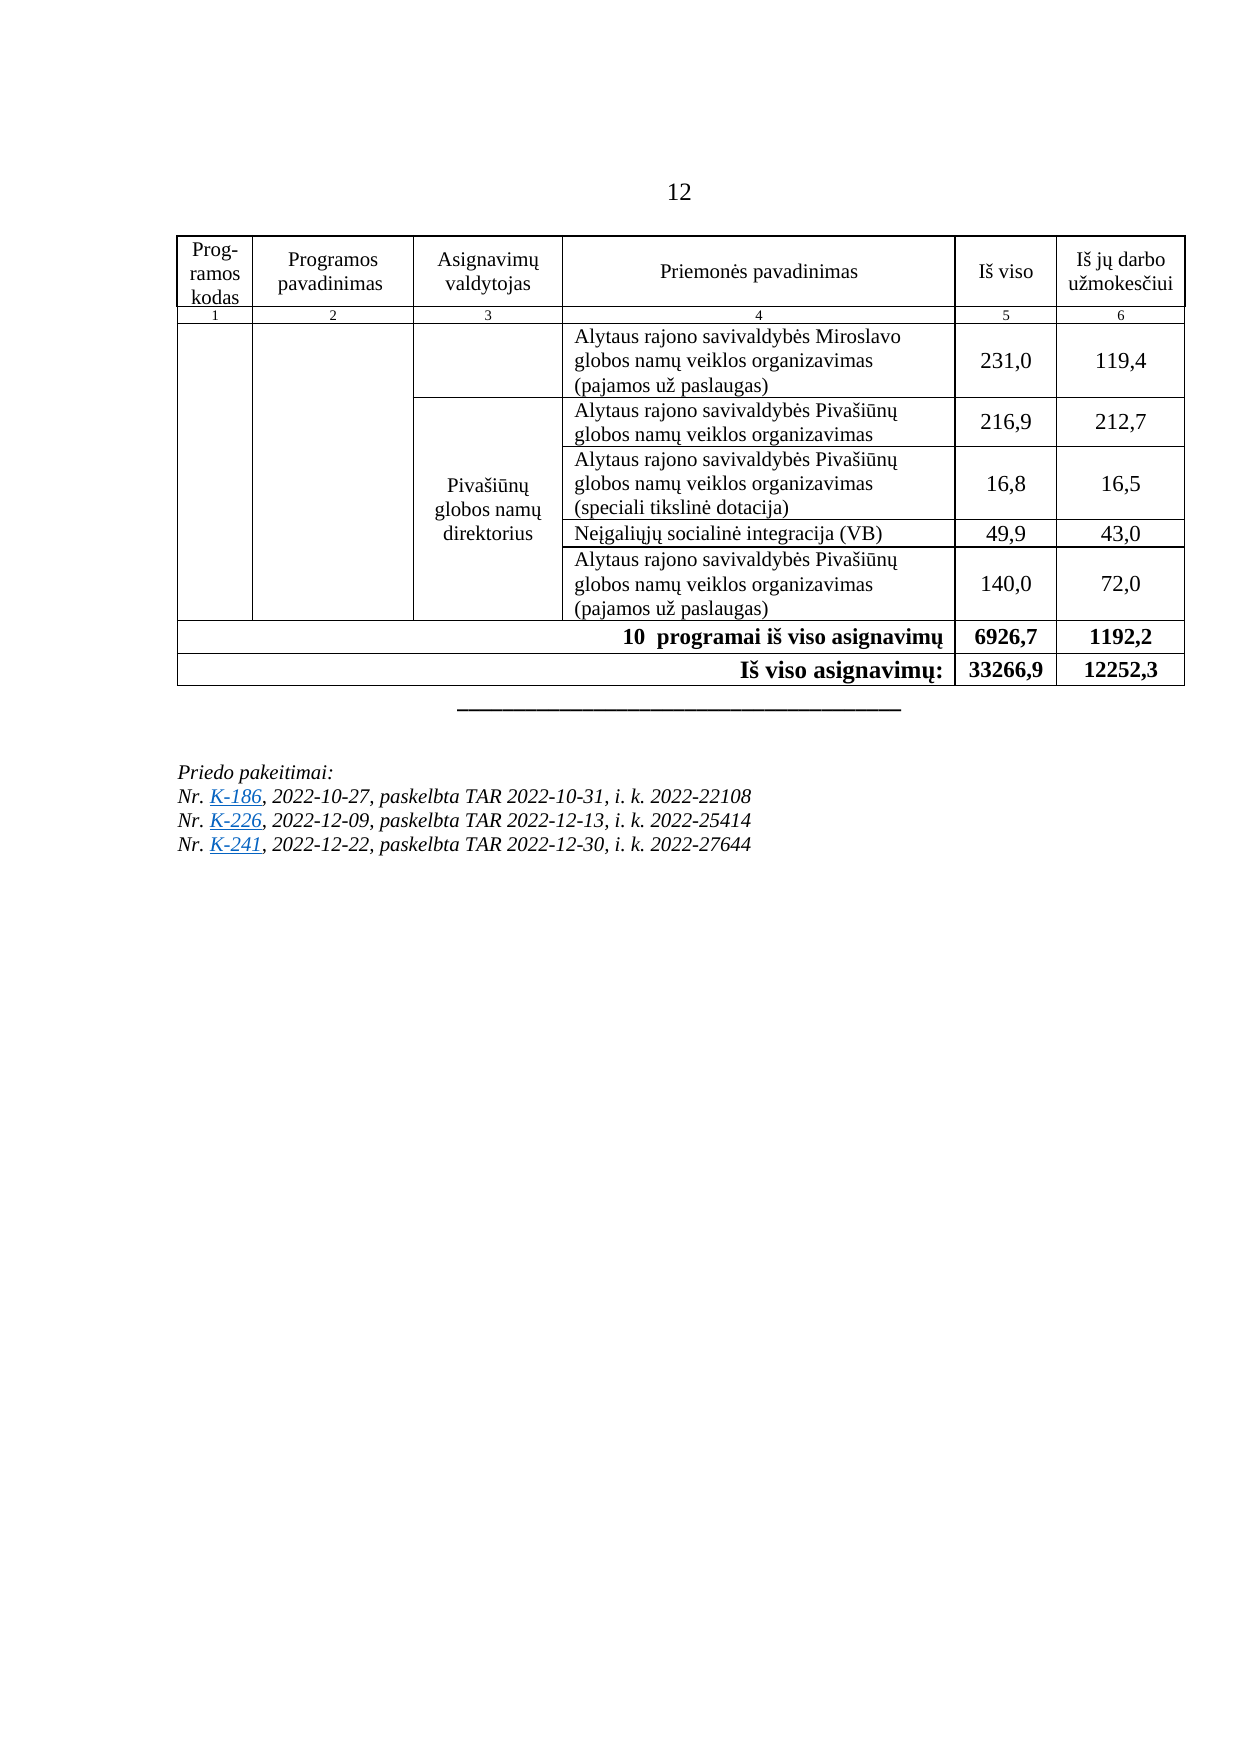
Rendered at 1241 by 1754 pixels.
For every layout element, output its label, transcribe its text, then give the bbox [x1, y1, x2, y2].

table_cell 49,9 [956, 520, 1056, 546]
table_cell 6926,7 [956, 621, 1056, 652]
table_header Iš jų darbo užmokesčiui [1057, 237, 1184, 306]
table_cell [1185, 653, 1208, 685]
table_cell [1185, 519, 1208, 546]
text Priedo pakeitimai: [177, 760, 1181, 784]
table_cell 212,7 [1057, 398, 1184, 446]
table_cell 3 [414, 307, 562, 323]
table_cell Alytaus rajono savivaldybės Pivašiūnų globos namų veiklos organizavimas (pajamos už paslaugas) [563, 548, 954, 619]
table_cell 5 [956, 307, 1056, 323]
table_cell [1185, 306, 1208, 323]
table_cell [414, 324, 562, 397]
table_cell Alytaus rajono savivaldybės Pivašiūnų globos namų veiklos organizavimas (speciali tikslinė dotacija) [563, 447, 954, 519]
text _______________________________________ [177, 686, 1181, 714]
table_cell [1185, 397, 1208, 446]
table_cell 72,0 [1057, 548, 1184, 619]
table_cell [1185, 446, 1208, 519]
table_cell 6 [1057, 307, 1184, 323]
table_cell [1185, 323, 1208, 397]
table_cell 4 [563, 307, 954, 323]
table_cell 119,4 [1057, 324, 1184, 397]
table_cell Alytaus rajono savivaldybės Pivašiūnų globos namų veiklos organizavimas [563, 398, 954, 446]
table_cell Neįgaliųjų socialinė integracija (VB) [563, 520, 954, 546]
table_cell [178, 324, 252, 619]
table_cell Pivašiūnų globos namų direktorius [414, 398, 562, 619]
text Nr. K-241, 2022-12-22, paskelbta TAR 2022-12-30, i. k. 2022-27644 [177, 832, 1181, 856]
table_cell 1 [178, 307, 252, 323]
table_cell 2 [253, 307, 413, 323]
table_cell 12252,3 [1057, 654, 1184, 685]
table_cell 16,8 [956, 447, 1056, 519]
table_cell Alytaus rajono savivaldybės Miroslavo globos namų veiklos organizavimas (pajamos už paslaugas) [563, 324, 954, 397]
text Nr. K-226, 2022-12-09, paskelbta TAR 2022-12-13, i. k. 2022-25414 [177, 808, 1181, 832]
table_cell 43,0 [1057, 520, 1184, 546]
table_header Asignavimų valdytojas [414, 237, 562, 306]
table_cell Iš viso asignavimų: [178, 654, 954, 685]
table_header Priemonės pavadinimas [563, 237, 954, 306]
table_cell [253, 324, 413, 619]
table_cell [1186, 279, 1208, 306]
table_header Programos pavadinimas [253, 237, 413, 306]
text Nr. K-186, 2022-10-27, paskelbta TAR 2022-10-31, i. k. 2022-22108 [177, 784, 1181, 808]
table_cell 33266,9 [956, 654, 1056, 685]
table_header Prog-ramos kodas [178, 237, 252, 306]
table_cell 1192,2 [1057, 621, 1184, 652]
table_cell 16,5 [1057, 447, 1184, 519]
table_cell 140,0 [956, 548, 1056, 619]
table_cell 10 programai iš viso asignavimų [178, 621, 954, 652]
table_header Iš viso [956, 237, 1056, 306]
table_cell 216,9 [956, 398, 1056, 446]
table_cell [1185, 620, 1208, 652]
table_header [1186, 235, 1208, 279]
table_cell 231,0 [956, 324, 1056, 397]
table_cell [1185, 546, 1208, 619]
